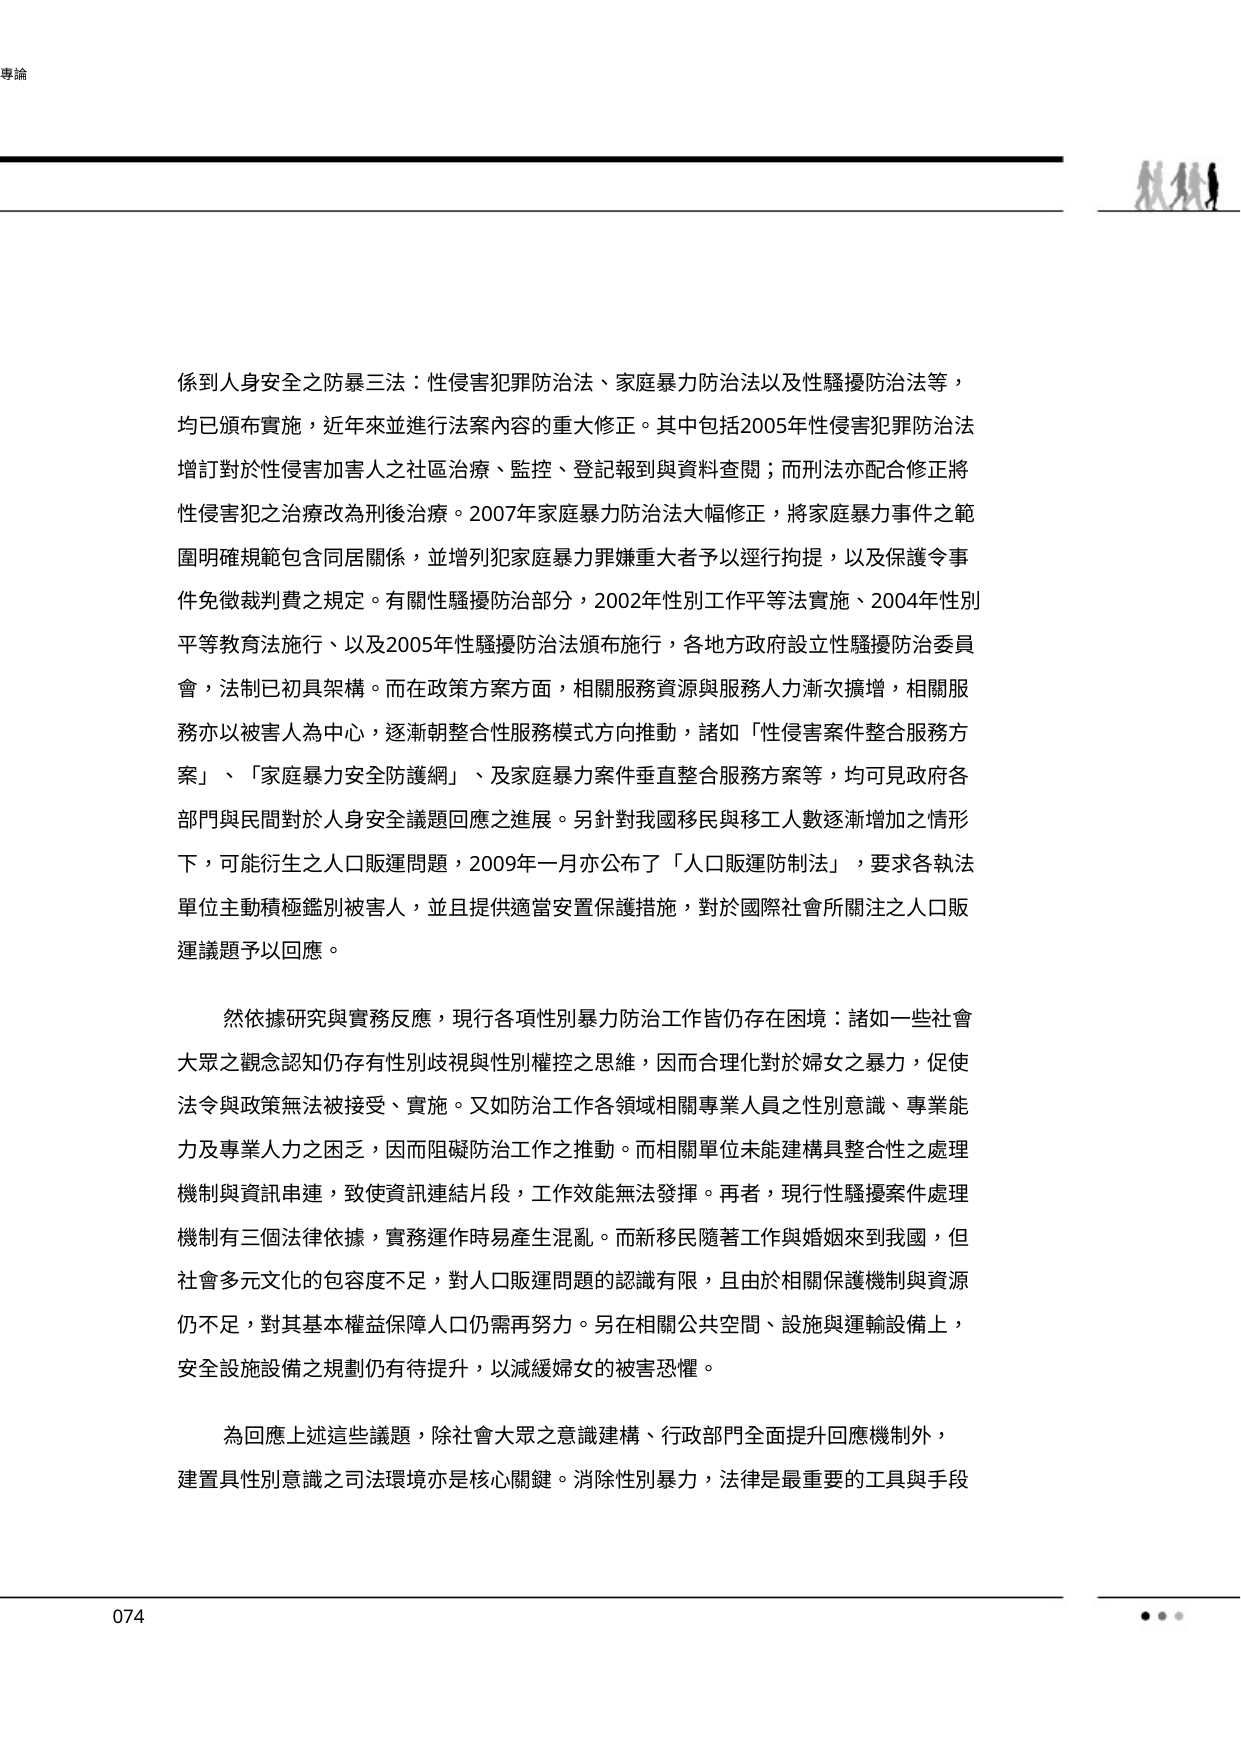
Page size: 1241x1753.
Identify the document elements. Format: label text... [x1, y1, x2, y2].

text 運議題予以回應。 [177, 935, 437, 965]
text 安全設施設備之規劃仍有待提升，以減緩婦女的被害恐懼。 [177, 1352, 851, 1382]
text 圍明確規範包含同居關係，並增列犯家庭暴力罪嫌重大者予以逕行拘提，以及保護令事 [177, 541, 1137, 571]
text 機制有三個法律依據，實務運作時易產生混亂。而新移民隨著工作與婚姻來到我國，但 [177, 1221, 1137, 1251]
text 社會多元文化的包容度不足，對人口販運問題的認識有限，且由於相關保護機制與資源 [177, 1264, 1137, 1295]
text 074 [112, 1604, 218, 1629]
text 建置具性別意識之司法環境亦是核心關鍵。消除性別暴力，法律是最重要的工具與手段 [177, 1463, 1137, 1493]
text 平等教育法施行、以及2005年性騷擾防治法頒布施行，各地方政府設立性騷擾防治委員 [177, 628, 1138, 659]
text 下，可能衍生之人口販運問題，2009年一月亦公布了「人口販運防制法」，要求各執法 [177, 847, 1138, 877]
text 均已頒布實施，近年來並進行法案內容的重大修正。其中包括2005年性侵害犯罪防治法 [177, 410, 1138, 440]
text 案」、「家庭暴力安全防護網」、及家庭暴力案件垂直整合服務方案等，均可見政府各 [177, 760, 1137, 790]
text 力及專業人力之困乏，因而阻礙防治工作之推動。而相關單位未能建構具整合性之處理 [177, 1133, 1137, 1163]
text 性侵害犯之治療改為刑後治療。2007年家庭暴力防治法大幅修正，將家庭暴力事件之範 [177, 497, 1138, 528]
text 係到人身安全之防暴三法：性侵害犯罪防治法、家庭暴力防治法以及性騷擾防治法等， [177, 366, 1137, 396]
text 部門與民間對於人身安全議題回應之進展。另針對我國移民與移工人數逐漸增加之情形 [177, 803, 1137, 834]
text 件免徵裁判費之規定。有關性騷擾防治部分，2002年性別工作平等法實施、2004年性別 [177, 585, 1138, 615]
text 機制與資訊串連，致使資訊連結片段，工作效能無法發揮。再者，現行性騷擾案件處理 [177, 1177, 1137, 1207]
text 會，法制已初具架構。而在政策方案方面，相關服務資源與服務人力漸次擴增，相關服 [177, 672, 1137, 702]
text 大眾之觀念認知仍存有性別歧視與性別權控之思維，因而合理化對於婦女之暴力，促使 [177, 1046, 1137, 1076]
text 法令與政策無法被接受、實施。又如防治工作各領域相關專業人員之性別意識、專業能 [177, 1089, 1137, 1120]
text 為回應上述這些議題，除社會大眾之意識建構、行政部門全面提升回應機制外， [223, 1419, 1138, 1449]
text 務亦以被害人為中心，逐漸朝整合性服務模式方向推動，諸如「性侵害案件整合服務方 [177, 716, 1137, 746]
text 增訂對於性侵害加害人之社區治療、監控、登記報到與資料查閱；而刑法亦配合修正將 [177, 453, 1137, 484]
text 仍不足，對其基本權益保障人口仍需再努力。另在相關公共空間、設施與運輸設備上， [177, 1308, 1137, 1338]
text 然依據研究與實務反應，現行各項性別暴力防治工作皆仍存在困境：諸如一些社會 [223, 1002, 1138, 1032]
text 單位主動積極鑑別被害人，並且提供適當安置保護措施，對於國際社會所關注之人口販 [177, 891, 1137, 921]
